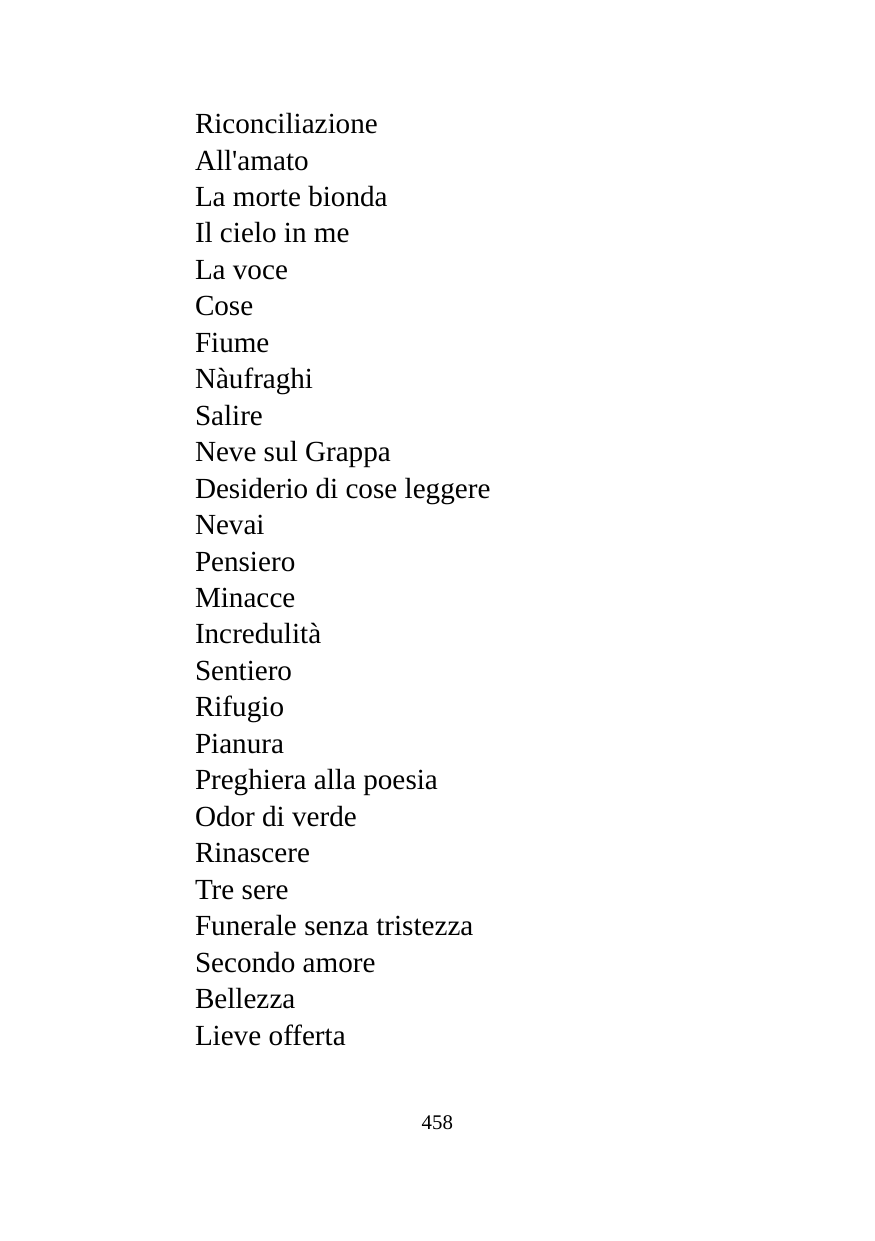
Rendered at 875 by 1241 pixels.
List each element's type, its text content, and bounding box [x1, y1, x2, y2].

text Bellezza [195, 981, 768, 1015]
text Minacce [195, 580, 768, 614]
text Incredulità [195, 617, 768, 650]
text Desiderio di cose leggere [195, 471, 768, 504]
text Fiume [195, 325, 768, 358]
text Neve sul Grappa [195, 434, 768, 468]
text Secondo amore [195, 945, 768, 978]
text Rinascere [195, 835, 768, 869]
text Nevai [195, 507, 768, 541]
text All'amato [195, 143, 768, 176]
text Preghiera alla poesia [195, 762, 768, 796]
text Rifugio [195, 689, 768, 723]
text La morte bionda [195, 179, 768, 213]
text Pensiero [195, 544, 768, 577]
text La voce [195, 252, 768, 286]
text Riconciliazione [195, 106, 768, 140]
text Cose [195, 288, 768, 322]
text Salire [195, 398, 768, 431]
text Lieve offerta [195, 1018, 768, 1051]
text Funerale senza tristezza [195, 908, 768, 942]
text Il cielo in me [195, 216, 768, 249]
text Sentiero [195, 653, 768, 687]
text Nàufraghi [195, 361, 768, 395]
text Odor di verde [195, 799, 768, 832]
text Tre sere [195, 872, 768, 905]
text Pianura [195, 726, 768, 759]
